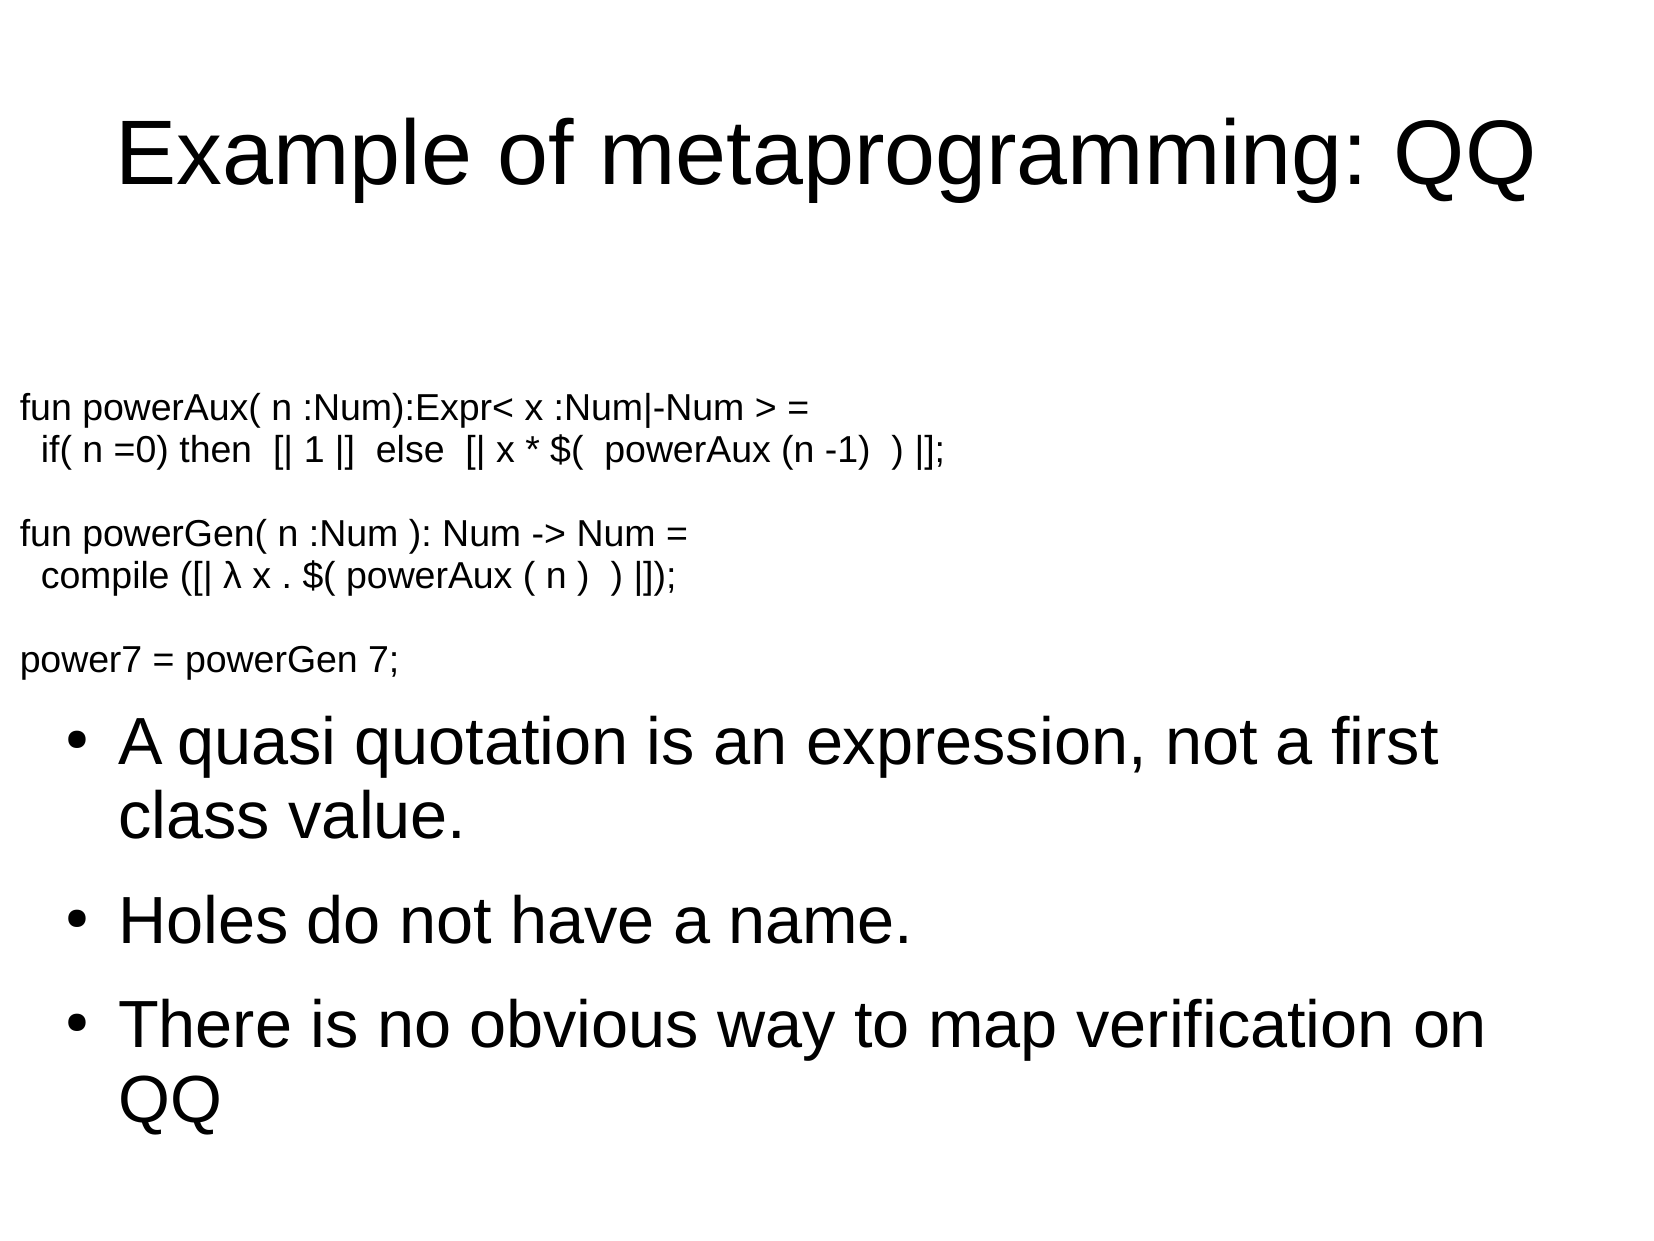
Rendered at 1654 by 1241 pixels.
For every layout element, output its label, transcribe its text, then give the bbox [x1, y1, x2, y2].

text_box fun powerAux( n :Num):Expr< x :Num|-Num > = if( n =0) then [| 1 |] else [| x * $( powerAux (n -1) ) |]; fun powerGen( n :Num ): Num -> Num = compile ([| λ x . $( powerAux ( n ) ) |]); power7 = powerGen 7; [4, 379, 1654, 1134]
list A quasi quotation is an expression, not a first class value. Holes do not have a name. There is no obvious way to map verification on QQ [47, 703, 1536, 1193]
title Example of metaprogramming: QQ [82, 49, 1571, 257]
